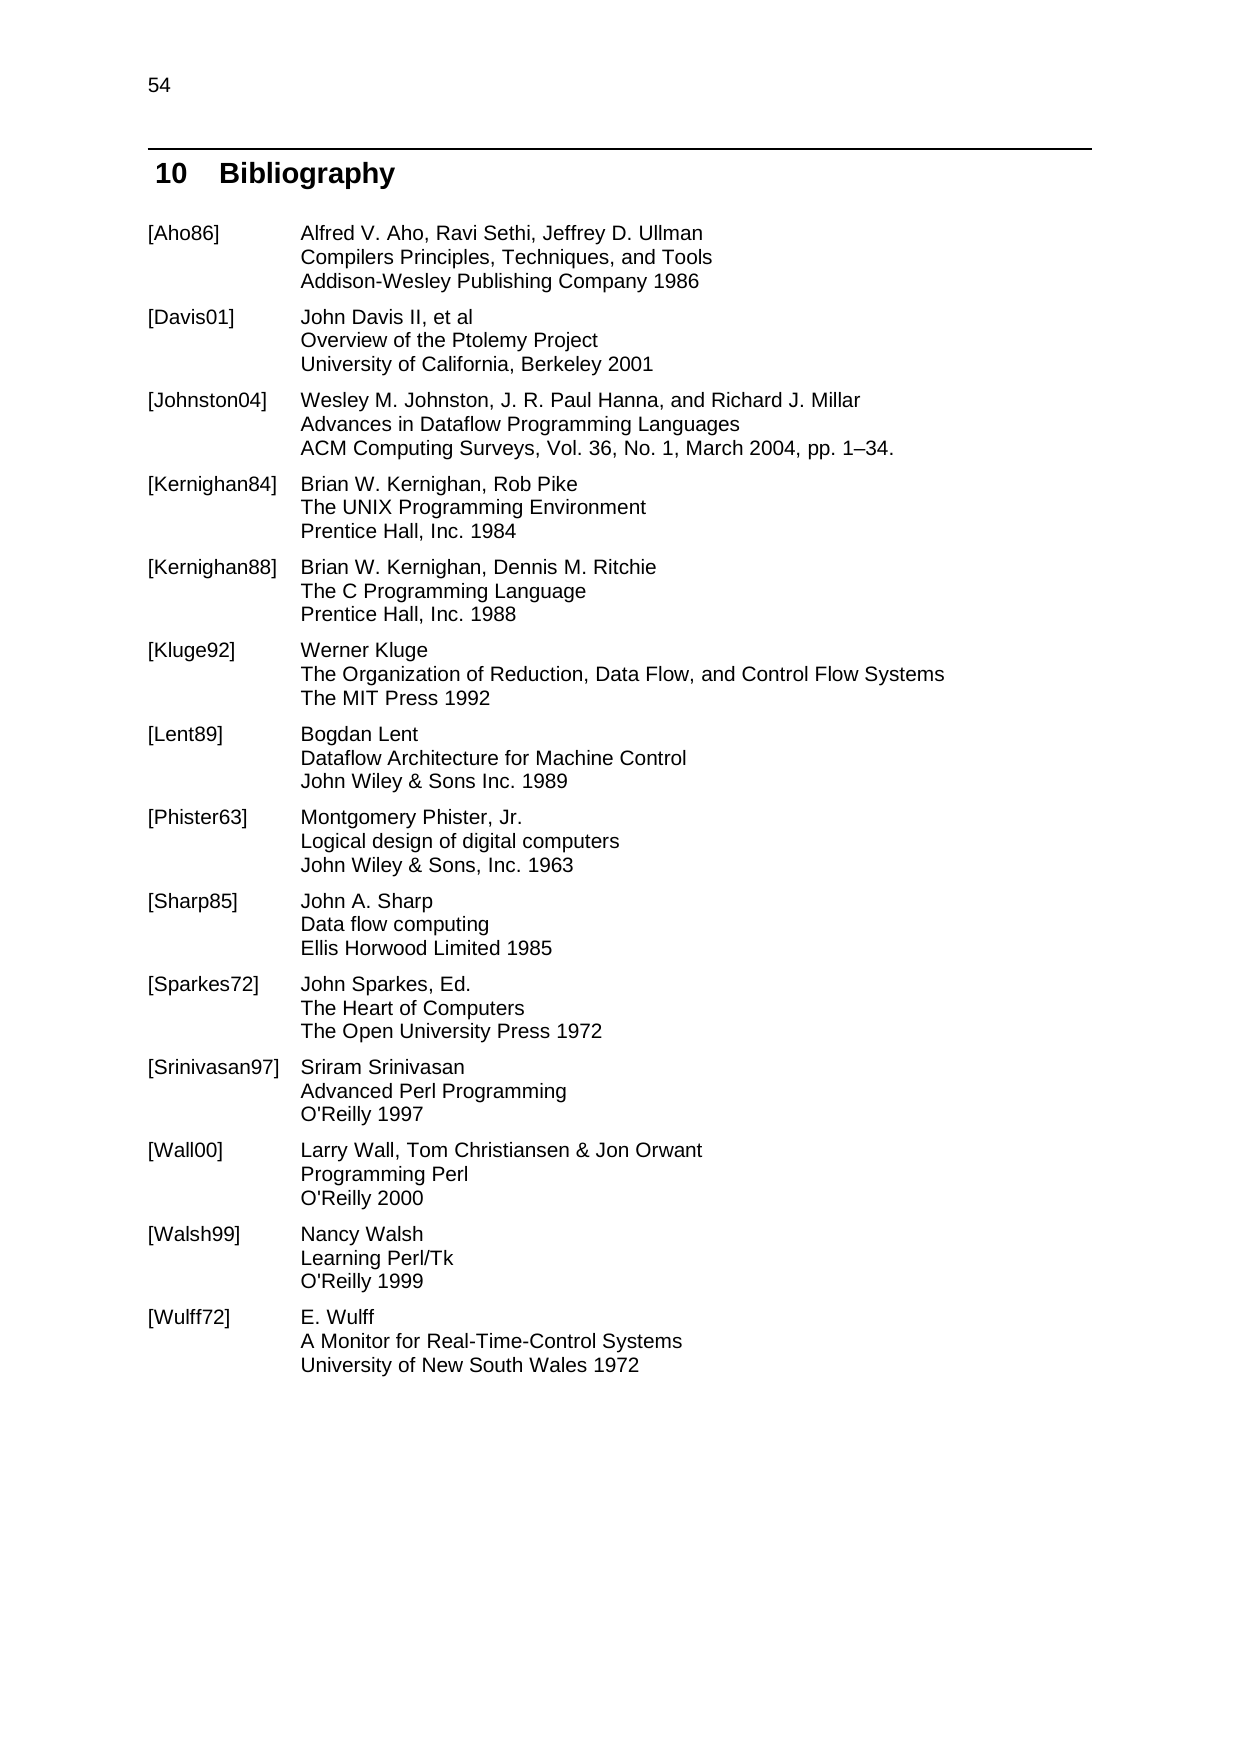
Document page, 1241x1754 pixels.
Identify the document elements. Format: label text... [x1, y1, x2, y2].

text [Johnston04] Wesley M. Johnston, J. R. Paul Hanna, and Richard J. Millar Advances in Dataflow Programming Languages ACM Computing Surveys, Vol. 36, No. 1, March 2004, pp. 1–34. [148, 389, 1092, 460]
text [Kernighan88] Brian W. Kernighan, Dennis M. Ritchie The C Programming Language Prentice Hall, Inc. 1988 [148, 556, 1092, 627]
text [Lent89] Bogdan Lent Dataflow Architecture for Machine Control John Wiley & Sons Inc. 1989 [148, 722, 1092, 793]
text [Phister63] Montgomery Phister, Jr. Logical design of digital computers John Wiley & Sons, Inc. 1963 [148, 806, 1092, 877]
text [Sharp85] John A. Sharp Data flow computing Ellis Horwood Limited 1985 [148, 889, 1092, 960]
text [Sparkes72] John Sparkes, Ed. The Heart of Computers The Open University Press 1972 [148, 973, 1092, 1044]
text [Wall00] Larry Wall, Tom Christiansen & Jon Orwant Programming Perl O'Reilly 2000 [148, 1139, 1092, 1210]
text [Wulff72] E. Wulff A Monitor for Real-Time-Control Systems University of New South Wales 1972 [148, 1306, 1092, 1377]
text [Kluge92] Werner Kluge The Organization of Reduction, Data Flow, and Control Flow Systems The MIT Press 1992 [148, 639, 1092, 710]
text [Davis01] John Davis II, et al Overview of the Ptolemy Project University of California, Berkeley 2001 [148, 305, 1092, 376]
subtitle Bibliography [148, 150, 1092, 197]
text [Kernighan84] Brian W. Kernighan, Rob Pike The UNIX Programming Environment Prentice Hall, Inc. 1984 [148, 472, 1092, 543]
text [Aho86] Alfred V. Aho, Ravi Sethi, Jeffrey D. Ullman Compilers Principles, Techniques, and Tools Addison-Wesley Publishing Company 1986 [148, 222, 1092, 293]
text [Walsh99] Nancy Walsh Learning Perl/Tk O'Reilly 1999 [148, 1222, 1092, 1293]
text [Srinivasan97] Sriram Srinivasan Advanced Perl Programming O'Reilly 1997 [148, 1056, 1092, 1126]
